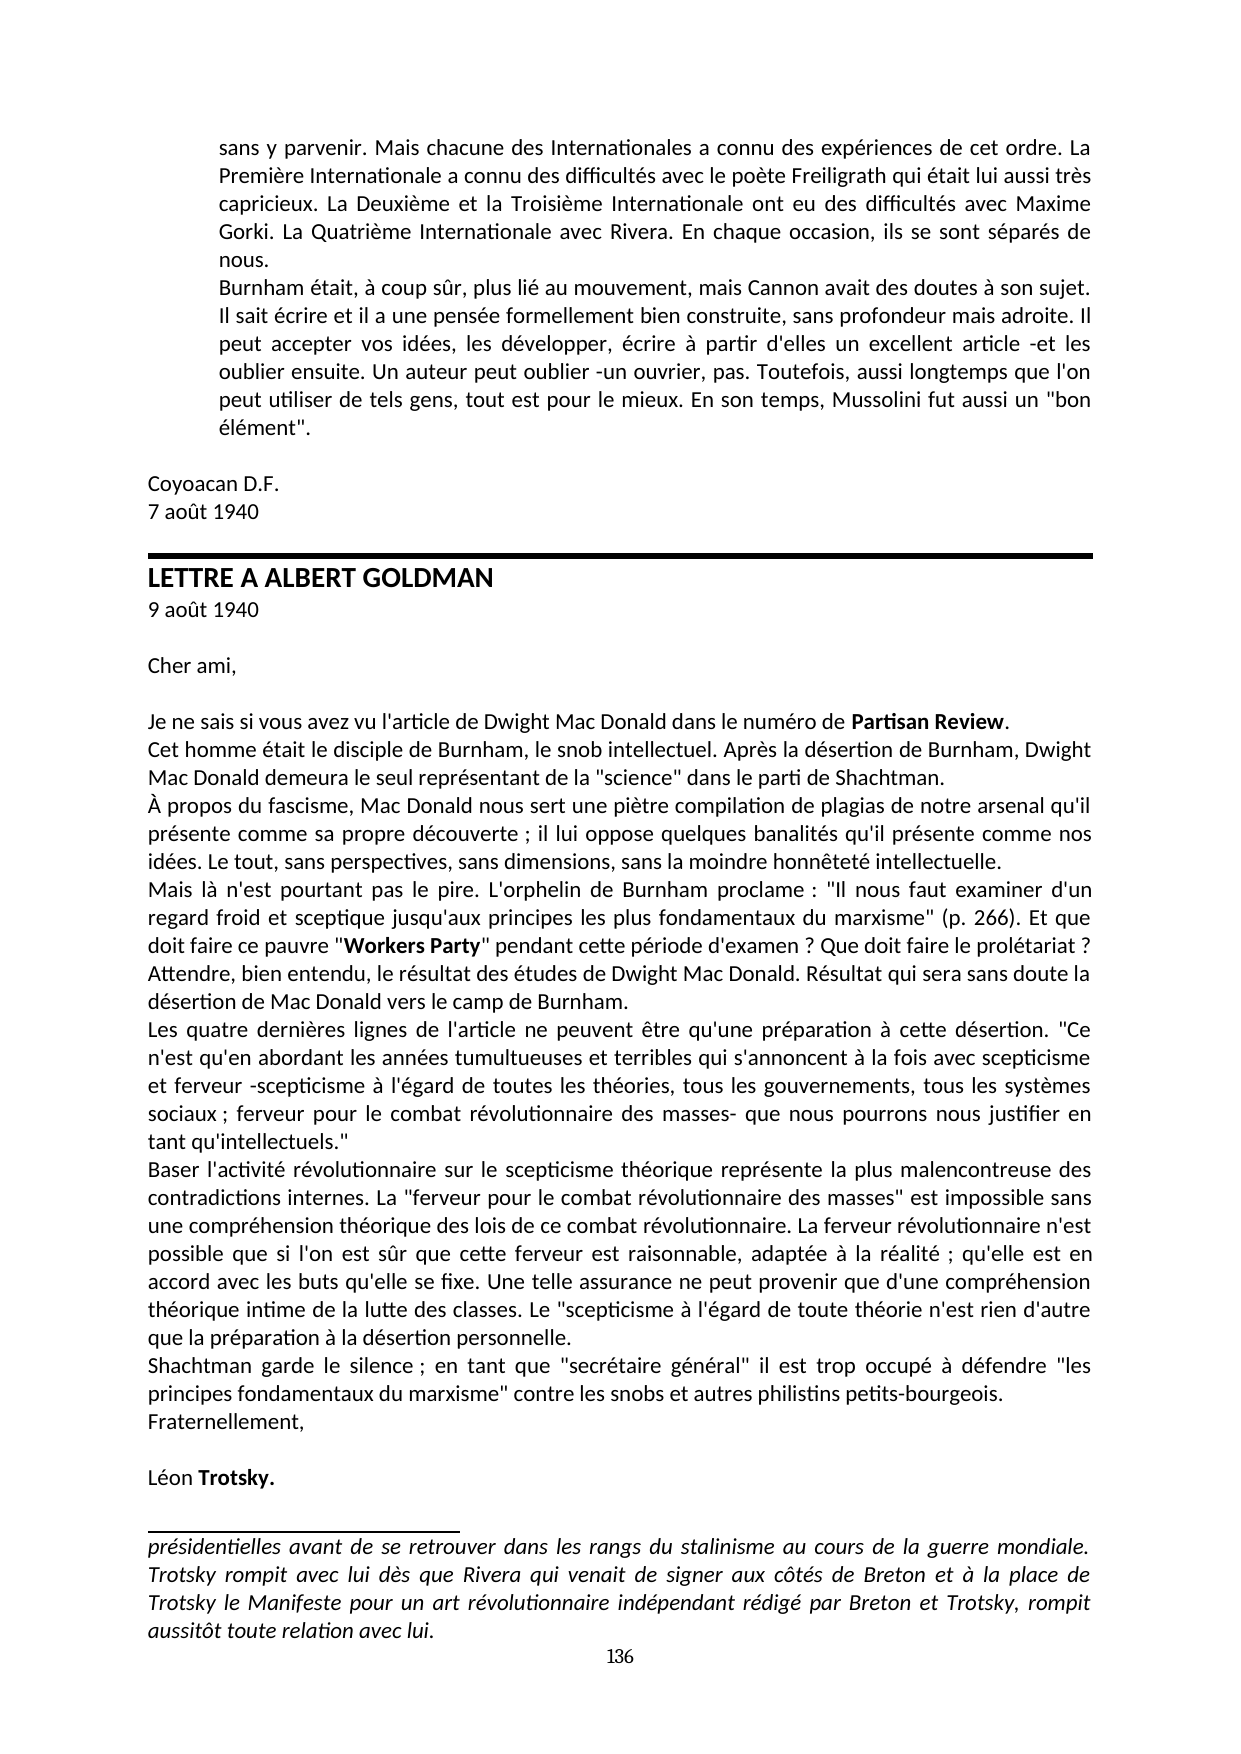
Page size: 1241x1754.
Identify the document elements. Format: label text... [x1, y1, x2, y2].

text Baser l'activité révolutionnaire sur le scepticisme théorique représente la plus malencontreuse des contradictions internes. La "ferveur pour le combat révolutionnaire des masses" est impossible sans une compréhension théorique des lois de ce combat révolutionnaire. La ferveur révolutionnaire n'est possible que si l'on est sûr que cette ferveur est raisonnable, adaptée à la réalité ; qu'elle est en accord avec les buts qu'elle se fixe. Une telle assurance ne peut provenir que d'une compréhension théorique intime de la lutte des classes. Le "scepticisme à l'égard de toute théorie n'est rien d'autre que la préparation à la désertion personnelle. [148, 1155, 1093, 1351]
text Je ne sais si vous avez vu l'article de Dwight Mac Donald dans le numéro de Partisan Review. [148, 707, 1093, 735]
text sans y parvenir. Mais chacune des Internationales a connu des expériences de cet ordre. La Première Internationale a connu des difficultés avec le poète Freiligrath qui était lui aussi très capricieux. La Deuxième et la Troisième Internationale ont eu des difficultés avec Maxime Gorki. La Quatrième Internationale avec Rivera. En chaque occasion, ils se sont séparés de nous. [218, 133, 1093, 273]
text Burnham était, à coup sûr, plus lié au mouvement, mais Cannon avait des doutes à son sujet. Il sait écrire et il a une pensée formellement bien construite, sans profondeur mais adroite. Il peut accepter vos idées, les développer, écrire à partir d'elles un excellent article -et les oublier ensuite. Un auteur peut oublier -un ouvrier, pas. Toutefois, aussi longtemps que l'on peut utiliser de tels gens, tout est pour le mieux. En son temps, Mussolini fut aussi un "bon élément". [218, 273, 1093, 441]
text Cet homme était le disciple de Burnham, le snob intellectuel. Après la désertion de Burnham, Dwight Mac Donald demeura le seul représentant de la "science" dans le parti de Shachtman. [148, 735, 1093, 791]
text LETTRE A ALBERT GOLDMAN [148, 559, 1093, 595]
text 7 août 1940 [148, 497, 1093, 525]
text 9 août 1940 [148, 595, 1093, 623]
text Coyoacan D.F. [148, 469, 1093, 497]
text Léon Trotsky. [148, 1463, 1093, 1491]
text Shachtman garde le silence ; en tant que "secrétaire général" il est trop occupé à défendre "les principes fondamentaux du marxisme" contre les snobs et autres philistins petits-bourgeois. [148, 1351, 1093, 1407]
text Les quatre dernières lignes de l'article ne peuvent être qu'une préparation à cette désertion. "Ce n'est qu'en abordant les années tumultueuses et terribles qui s'annoncent à la fois avec scepticisme et ferveur -scepticisme à l'égard de toutes les théories, tous les gouvernements, tous les systèmes sociaux ; ferveur pour le combat révolutionnaire des masses- que nous pourrons nous justifier en tant qu'intellectuels." [148, 1015, 1093, 1155]
text À propos du fascisme, Mac Donald nous sert une piètre compilation de plagias de notre arsenal qu'il présente comme sa propre découverte ; il lui oppose quelques banalités qu'il présente comme nos idées. Le tout, sans perspectives, sans dimensions, sans la moindre honnêteté intellectuelle. [148, 791, 1093, 875]
text présidentielles avant de se retrouver dans les rangs du stalinisme au cours de la guerre mondiale. Trotsky rompit avec lui dès que Rivera qui venait de signer aux côtés de Breton et à la place de Trotsky le Manifeste pour un art révolutionnaire indépendant rédigé par Breton et Trotsky, rompit aussitôt toute relation avec lui. [148, 1532, 1093, 1644]
text Mais là n'est pourtant pas le pire. L'orphelin de Burnham proclame : "Il nous faut examiner d'un regard froid et sceptique jusqu'aux principes les plus fondamentaux du marxisme" (p. 266). Et que doit faire ce pauvre "Workers Party" pendant cette période d'examen ? Que doit faire le prolétariat ? Attendre, bien entendu, le résultat des études de Dwight Mac Donald. Résultat qui sera sans doute la désertion de Mac Donald vers le camp de Burnham. [148, 875, 1093, 1015]
text Cher ami, [148, 651, 1093, 679]
text Fraternellement, [148, 1407, 1093, 1435]
